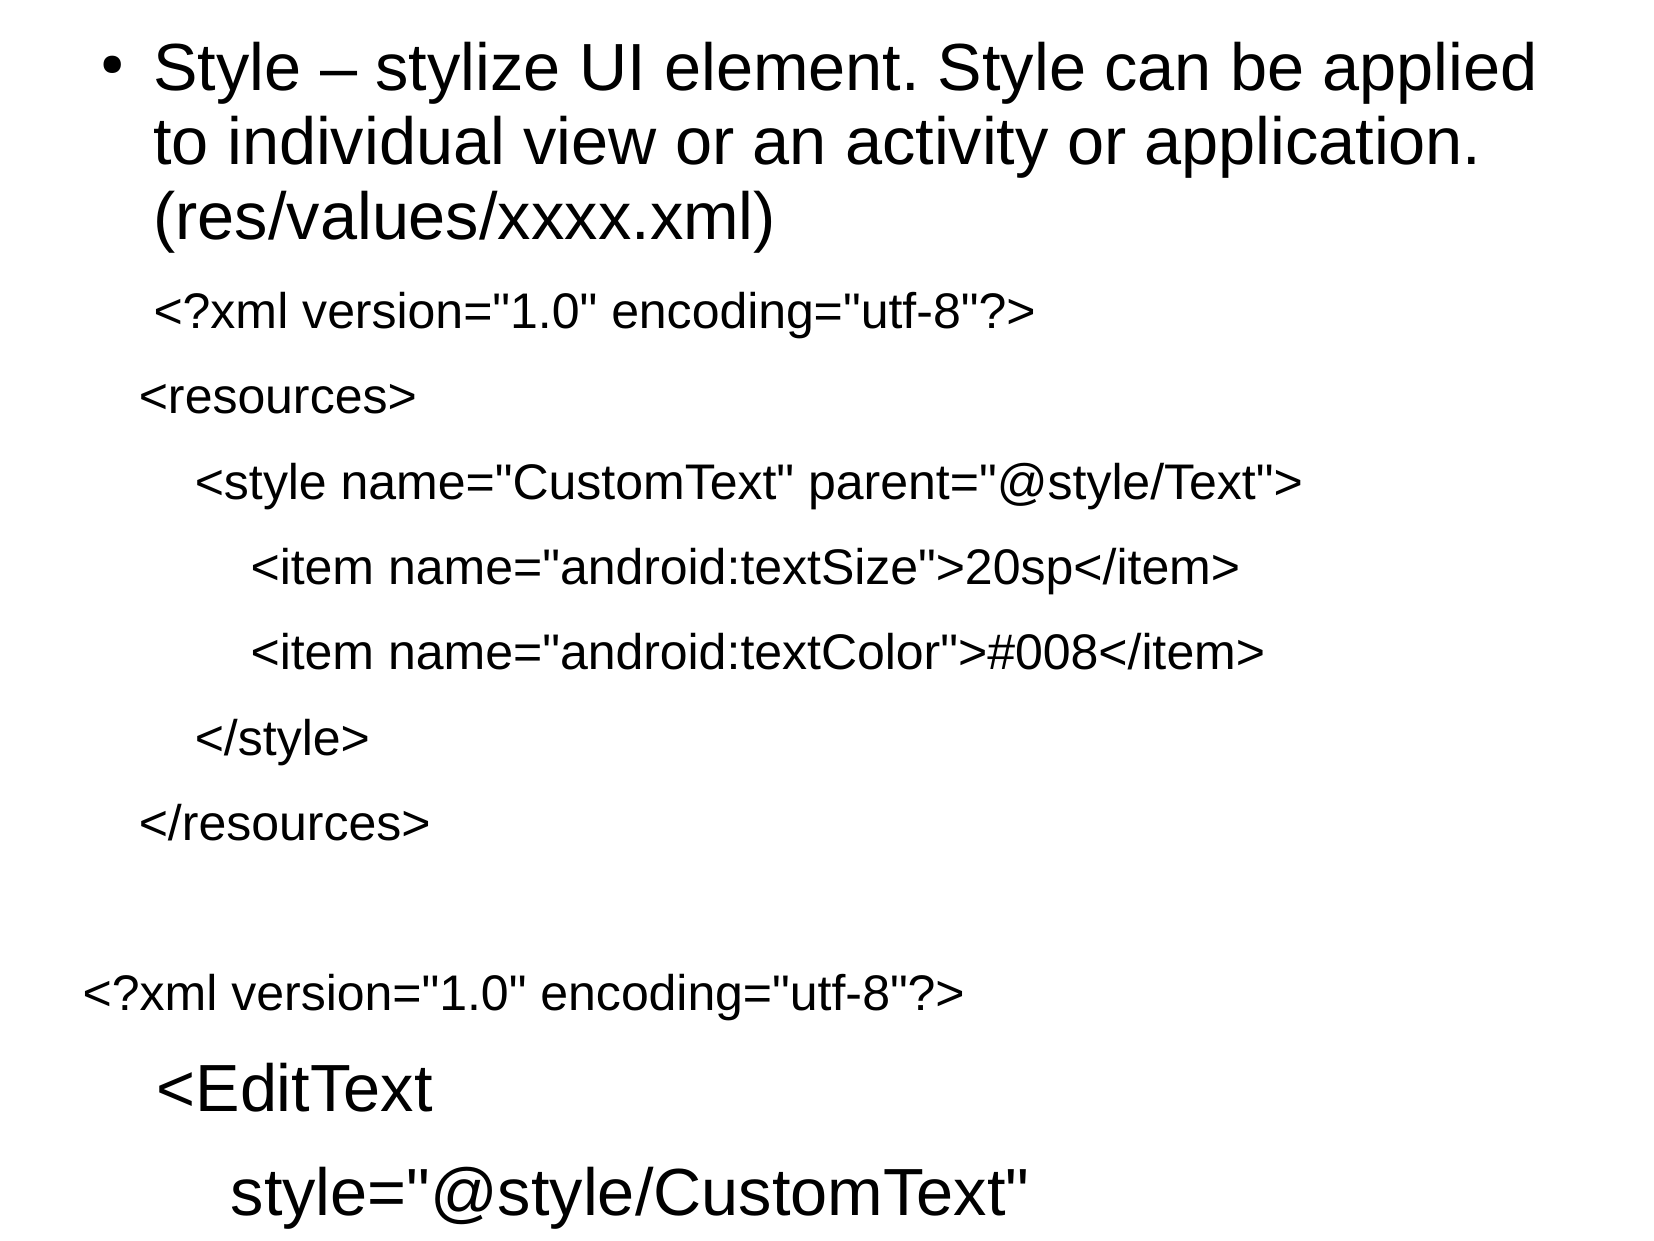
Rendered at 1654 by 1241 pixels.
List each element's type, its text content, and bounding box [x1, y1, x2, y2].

list Style – stylize UI element. Style can be applied to individual view or an activity or application. (res/values/xxxx.xml) <?xml version="1.0" encoding="utf-8"?> <resources> <style name="CustomText" parent="@style/Text"> <item name="android:textSize">20sp</item> <item name="android:textColor">#008</item> </style> </resources> <?xml version="1.0" encoding="utf-8"?> <EditText style="@style/CustomText" android:layout_width="fill_parent" android:layout_height="wrap_content" android:text="Hello, World!" /> [82, 29, 1571, 1241]
